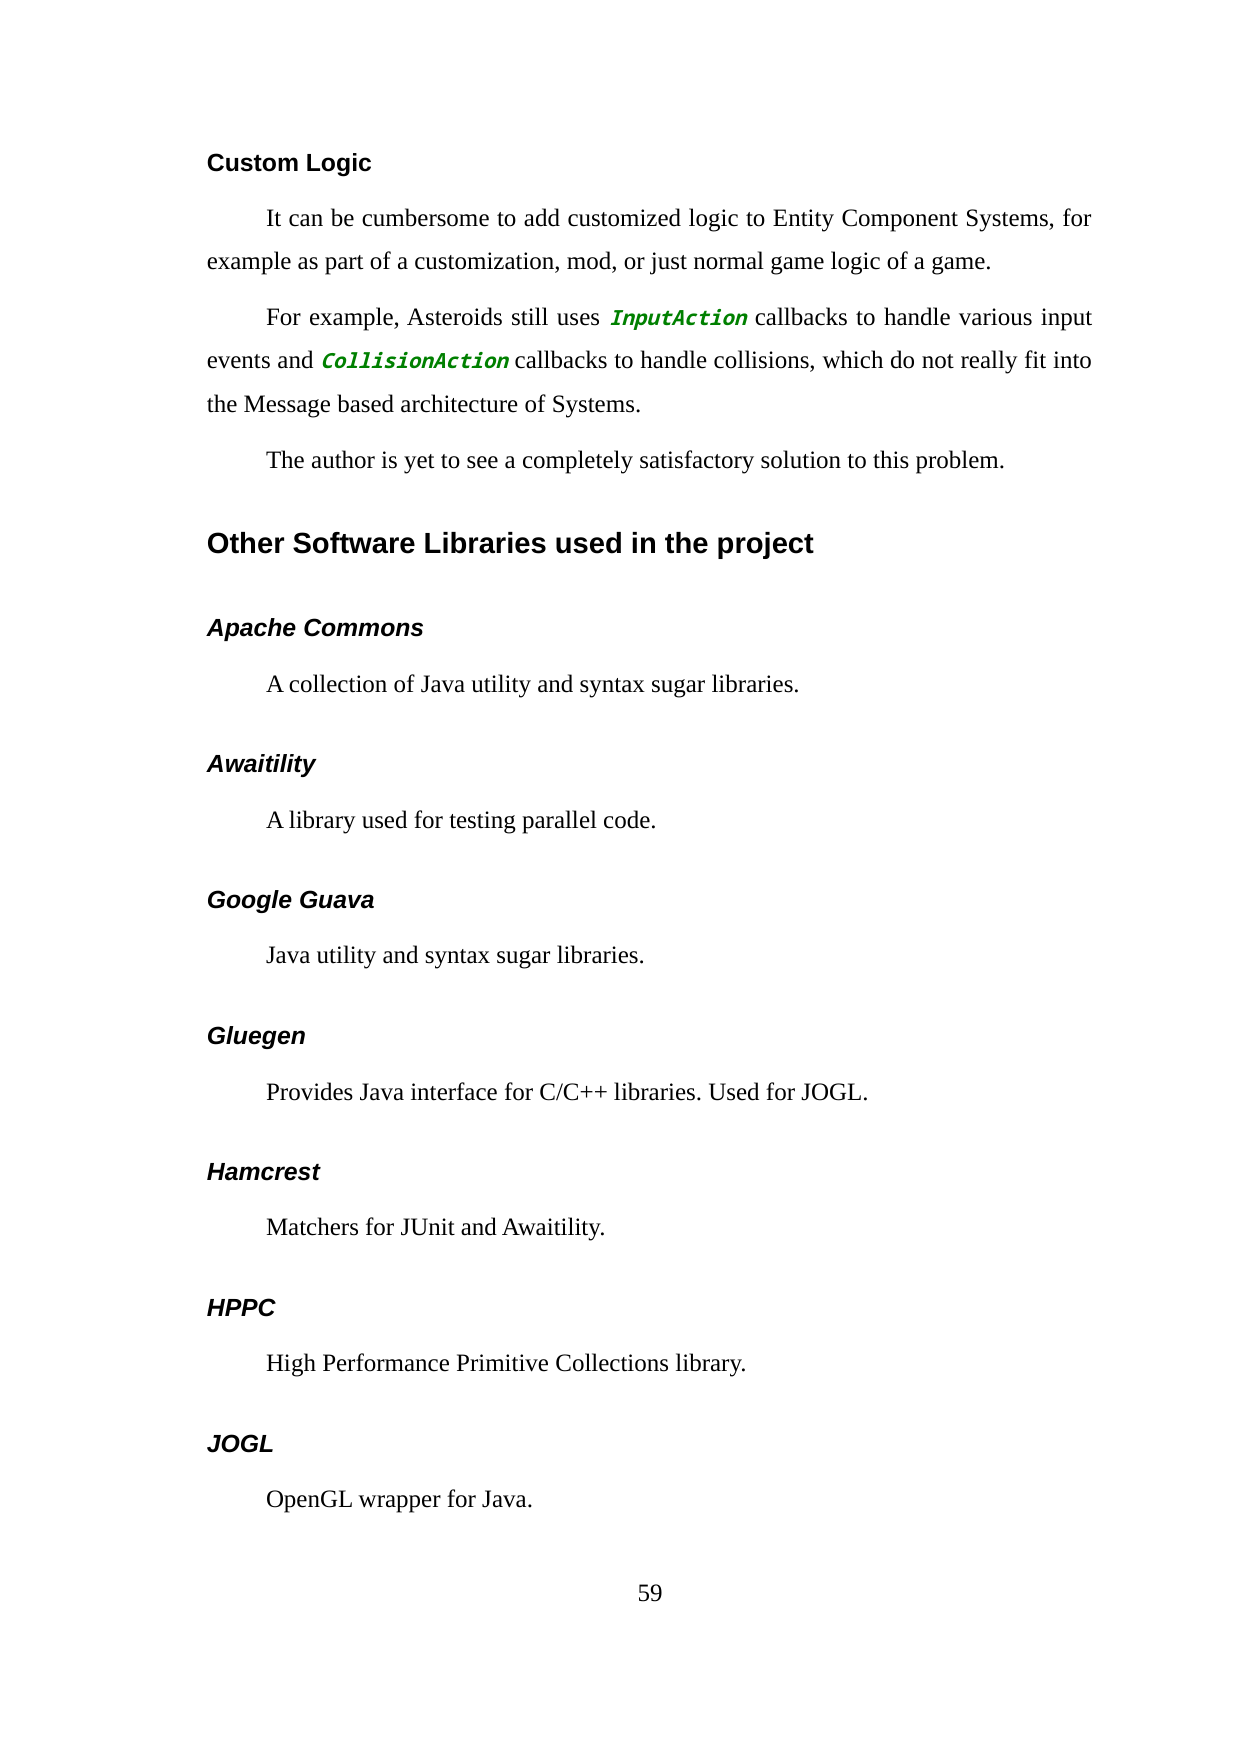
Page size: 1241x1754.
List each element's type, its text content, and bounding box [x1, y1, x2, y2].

subtitle HPPC [207, 1293, 1093, 1322]
text A library used for testing parallel code. [207, 805, 1093, 833]
subtitle Google Guava [207, 885, 1093, 914]
subtitle Gluegen [207, 1021, 1093, 1050]
subtitle Awaitility [207, 749, 1093, 778]
text A collection of Java utility and syntax sugar libraries. [207, 669, 1093, 697]
text High Performance Primitive Collections library. [207, 1348, 1093, 1377]
text Matchers for JUnit and Awaitility. [207, 1212, 1093, 1241]
text It can be cumbersome to add customized logic to Entity Component Systems, for example as part of a customization, mod, or just normal game logic of a game. [207, 203, 1093, 275]
text OpenGL wrapper for Java. [207, 1484, 1093, 1513]
subtitle Hamcrest [207, 1157, 1093, 1186]
subtitle JOGL [207, 1429, 1093, 1458]
text Provides Java interface for C/C++ libraries. Used for JOGL. [207, 1077, 1093, 1105]
subtitle Apache Commons [207, 613, 1093, 642]
subtitle Custom Logic [207, 148, 1093, 176]
text The author is yet to see a completely satisfactory solution to this problem. [207, 445, 1093, 474]
text Java utility and syntax sugar libraries. [207, 941, 1093, 969]
subtitle Other Software Libraries used in the project [207, 526, 1093, 559]
text For example, Asteroids still uses InputAction callbacks to handle various input events and CollisionAction callbacks to handle collisions, which do not really fit into the Message based architecture of Systems. [207, 302, 1093, 418]
